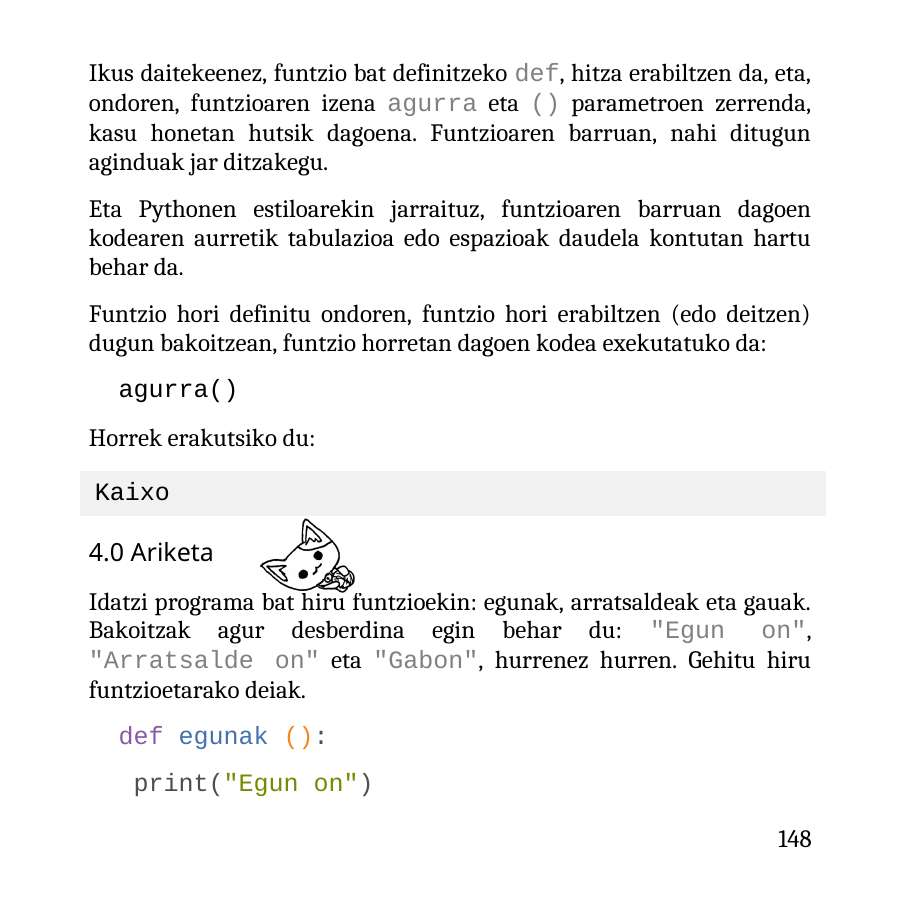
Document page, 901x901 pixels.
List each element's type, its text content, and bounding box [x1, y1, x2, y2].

text Idatzi programa bat hiru funtzioekin: egunak, arratsaldeak eta gauak. Bakoitzak agur desberdina egin behar du: "Egun on", "Arratsalde on" eta "Gabon", hurrenez hurren. Gehitu hiru funtzioetarako deiak. [89, 588, 811, 705]
text [366, 535, 811, 569]
text Horrek erakutsiko du: [89, 424, 811, 452]
picture [259, 518, 366, 593]
text def egunak (): [118, 724, 811, 752]
text Ikus daitekeenez, funtzio bat definitzeko def, hitza erabiltzen da, eta, ondoren, funtzioaren izena agurra eta () parametroen zerrenda, kasu honetan hutsik dagoena. Funtzioaren barruan, nahi ditugun aginduak jar ditzakegu. [89, 59, 811, 177]
text print("Egun on") [118, 771, 811, 799]
text agurra() [118, 377, 811, 405]
text Eta Pythonen estiloarekin jarraituz, funtzioaren barruan dagoen kodearen aurretik tabulazioa edo espazioak daudela kontutan hartu behar da. [89, 195, 811, 282]
text Funtzio hori definitu ondoren, funtzio hori erabiltzen (edo deitzen) dugun bakoitzean, funtzio horretan dagoen kodea exekutatuko da: [89, 300, 811, 358]
text Kaixo [86, 478, 820, 510]
text 4.0 Ariketa [89, 535, 259, 569]
